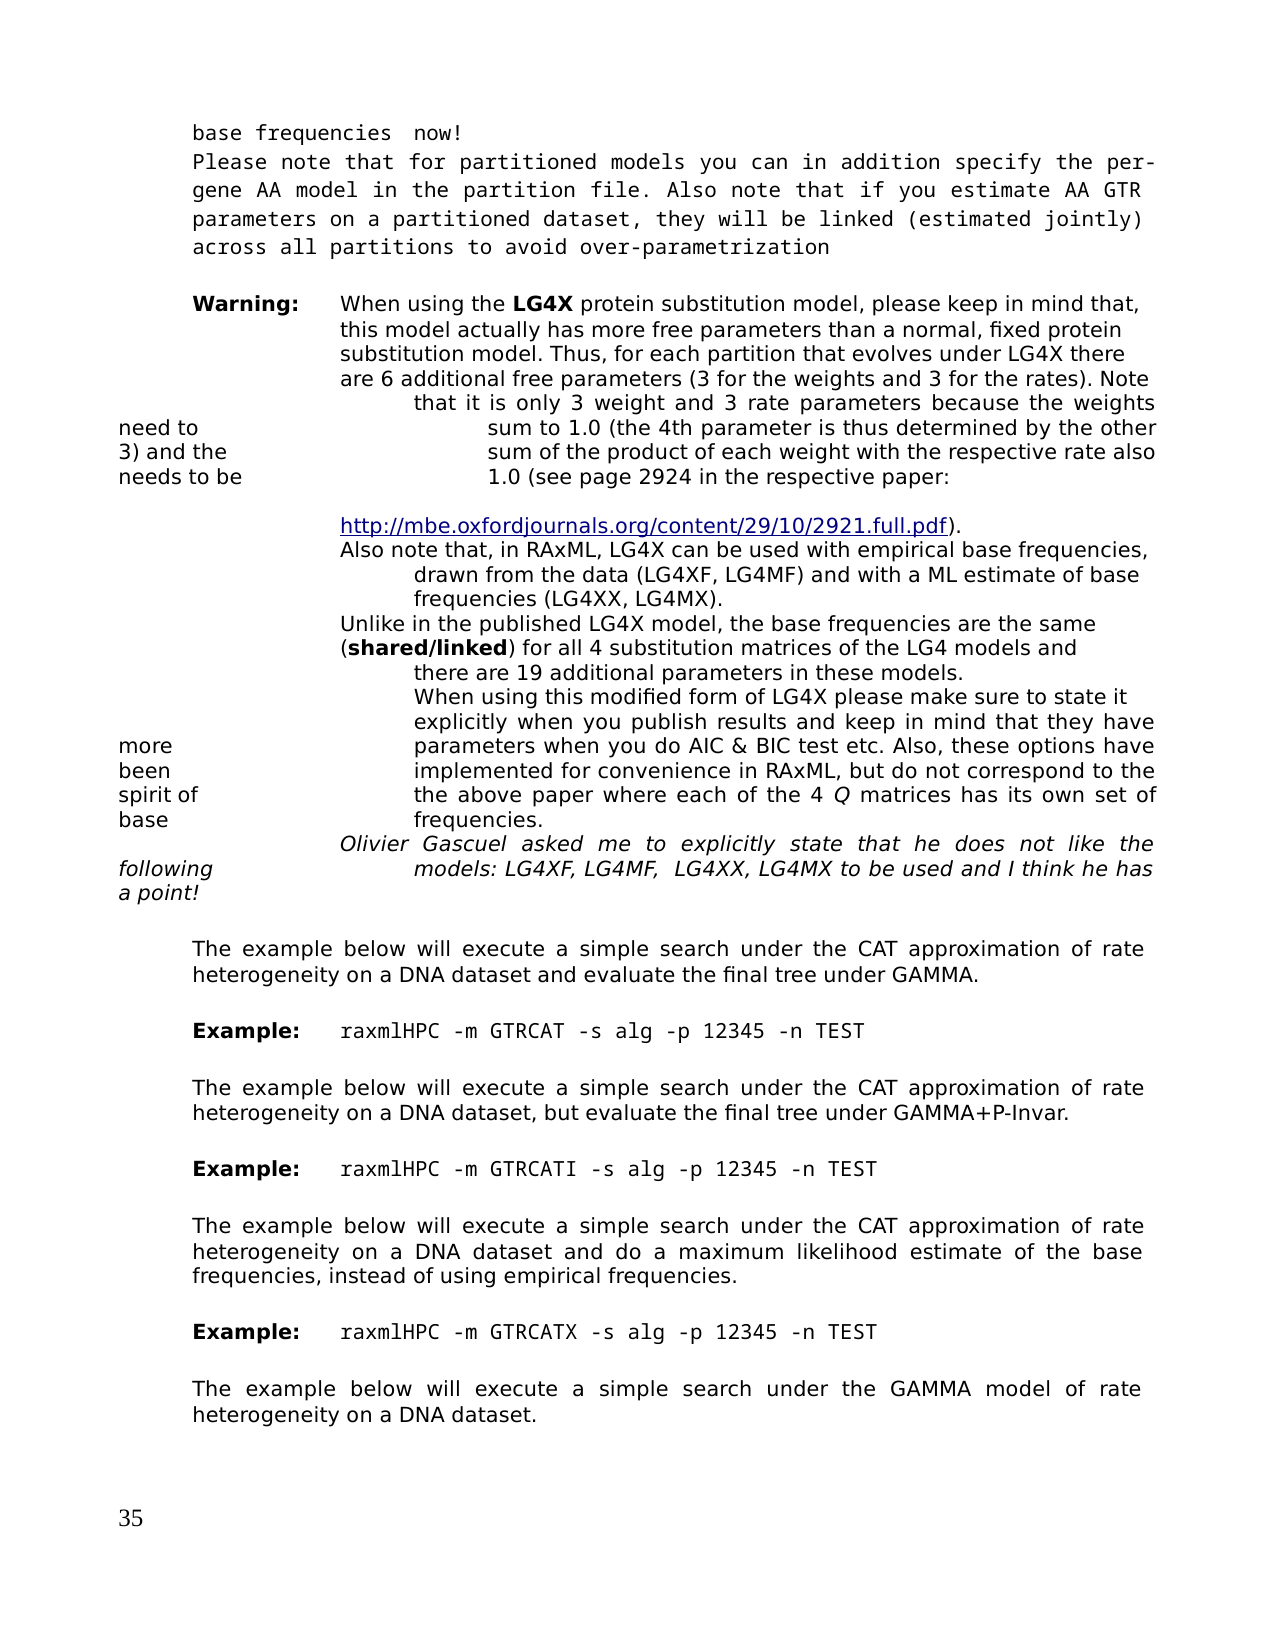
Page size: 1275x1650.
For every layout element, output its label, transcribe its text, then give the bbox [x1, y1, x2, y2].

text Also note that, in RAxML, LG4X can be used with empirical base frequencies, drawn from the data (LG4XF, LG4MF) and with a ML estimate of base frequencies (LG4XX, LG4MX). [118, 538, 1157, 612]
text Unlike in the published LG4X model, the base frequencies are the same (shared/linked) for all 4 substitution matrices of the LG4 models and there are 19 additional parameters in these models. When using this modified form of LG4X please make sure to state it explicitly when you publish results and keep in mind that they have more parameters when you do AIC & BIC test etc. Also, these options have been implemented for convenience in RAxML, but do not correspond to the spirit of the above paper where each of the 4 Q matrices has its own set of base frequencies. [118, 612, 1157, 832]
text Example: raxmlHPC -m GTRCATX -s alg -p 12345 -n TEST [118, 1317, 1157, 1346]
text The example below will execute a simple search under the CAT approximation of rate heterogeneity on a DNA dataset, but evaluate the final tree under GAMMA+P-Invar. [118, 1073, 1157, 1126]
text The example below will execute a simple search under the GAMMA model of rate heterogeneity on a DNA dataset. [118, 1374, 1157, 1427]
text The example below will execute a simple search under the CAT approximation of rate heterogeneity on a DNA dataset and evaluate the final tree under GAMMA. [118, 934, 1157, 987]
text The example below will execute a simple search under the CAT approximation of rate heterogeneity on a DNA dataset and do a maximum likelihood estimate of the base frequencies, instead of using empirical frequencies. [118, 1211, 1157, 1289]
text Example: raxmlHPC -m GTRCAT -s alg -p 12345 -n TEST [118, 1016, 1157, 1044]
text base frequencies now! [118, 118, 1157, 147]
text http://mbe.oxfordjournals.org/content/29/10/2921.full.pdf). [118, 514, 1157, 538]
text Example: raxmlHPC -m GTRCATI -s alg -p 12345 -n TEST [118, 1154, 1157, 1183]
text Warning: When using the LG4X protein substitution model, please keep in mind that, this model actually has more free parameters than a normal, fixed protein substitution model. Thus, for each partition that evolves under LG4X there are 6 additional free parameters (3 for the weights and 3 for the rates). Note that it is only 3 weight and 3 rate parameters because the weights need to sum to 1.0 (the 4th parameter is thus determined by the other 3) and the sum of the product of each weight with the respective rate also needs to be 1.0 (see page 2924 in the respective paper: [118, 289, 1157, 514]
text Please note that for partitioned models you can in addition specify the per- gene AA model in the partition file. Also note that if you estimate AA GTR parameters on a partitioned dataset, they will be linked (estimated jointly) across all partitions to avoid over-parametrization [118, 147, 1157, 261]
text Olivier Gascuel asked me to explicitly state that he does not like the following models: LG4XF, LG4MF, LG4XX, LG4MX to be used and I think he has a point! [118, 832, 1157, 905]
